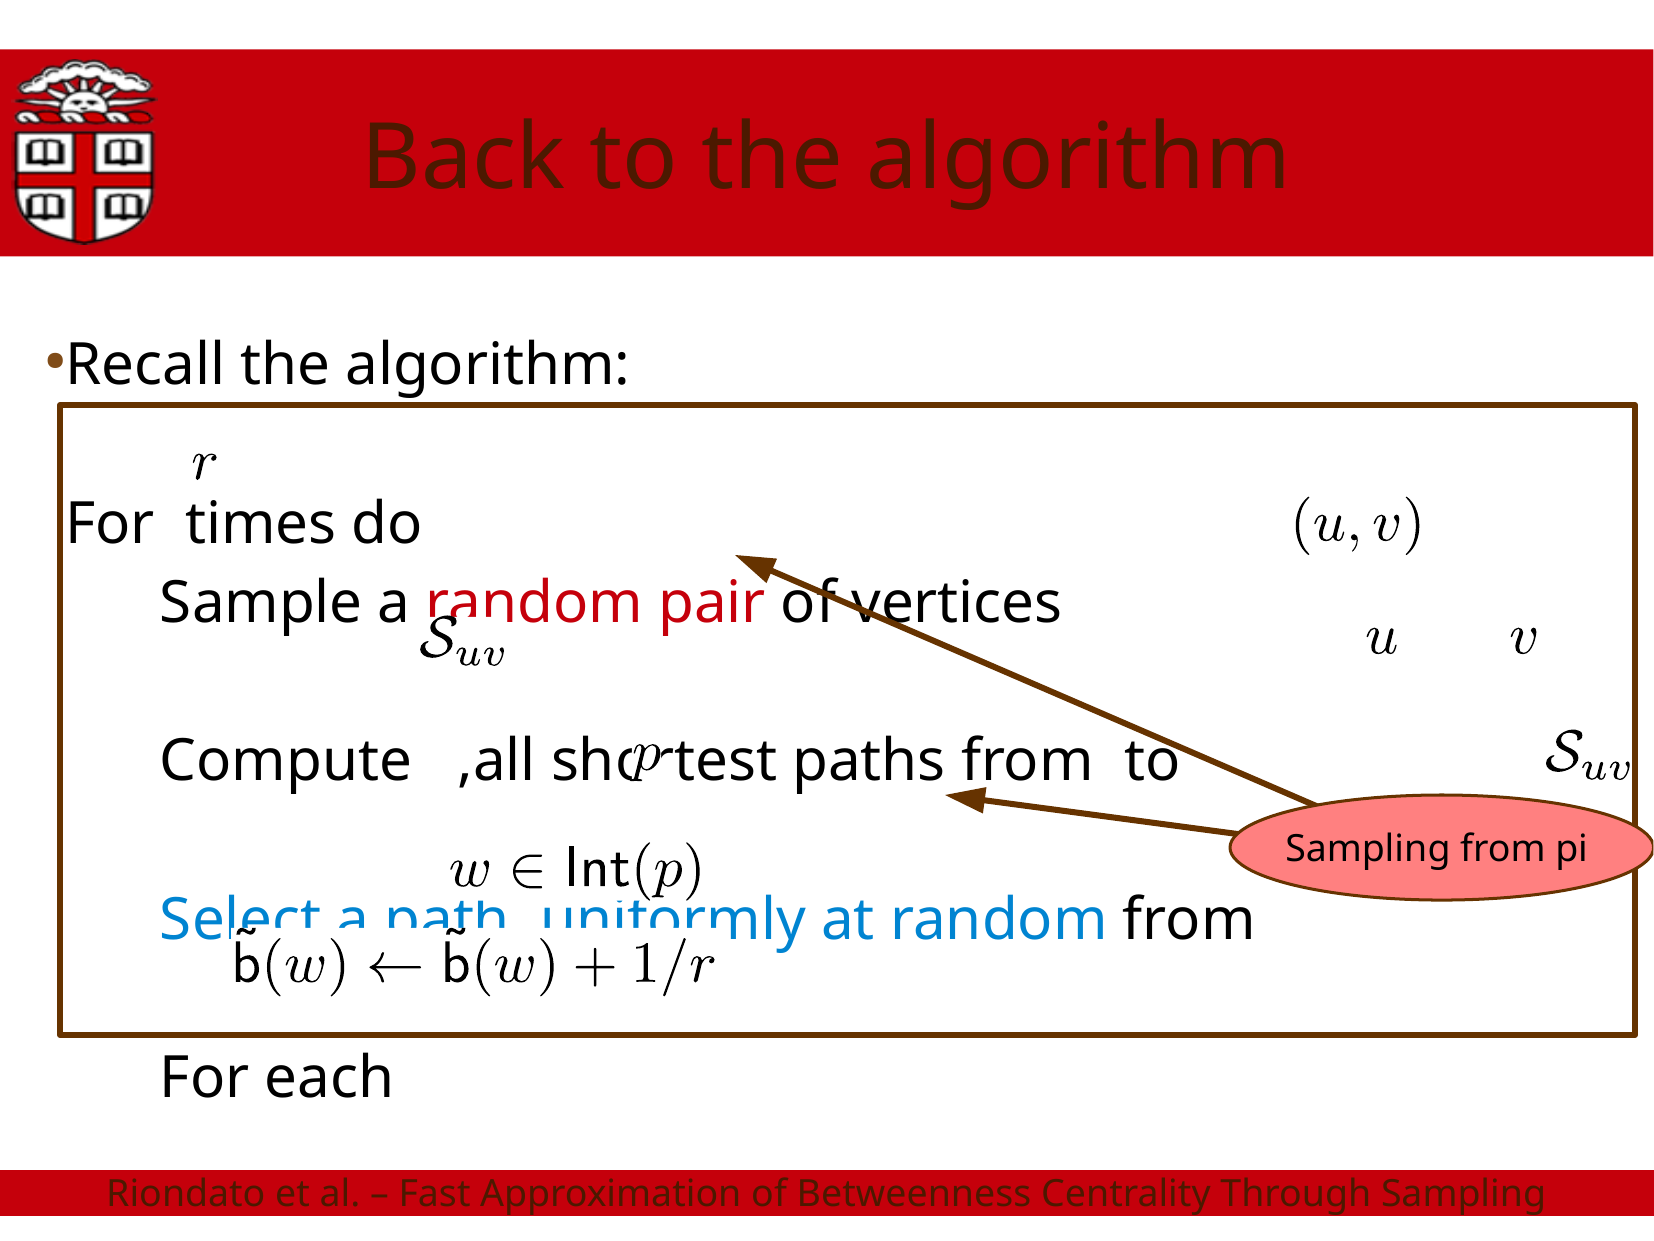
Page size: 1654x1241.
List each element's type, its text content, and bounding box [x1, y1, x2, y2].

title Back to the algorithm [0, 49, 1654, 257]
text_box [630, 744, 662, 782]
picture [11, 59, 158, 245]
text_box [1365, 627, 1399, 655]
text_box Sampling from pi [1230, 795, 1654, 901]
text_box Recall the algorithm: For times do Sample a random pair of vertices Compute ,all shortest paths from to Select a path uniformly at random from For each [63, 408, 1621, 971]
text_box [1545, 729, 1632, 781]
text_box [1509, 627, 1540, 655]
text_box Riondato et al. – Fast Approximation of Betweenness Centrality Through Sampling [0, 1170, 1654, 1216]
text_box Recall the algorithm: For times do Sample a random pair of vertices Compute ,all shortest paths from to Select a path uniformly at random from For each [30, 315, 1621, 971]
text_box [231, 927, 718, 997]
text_box [448, 842, 706, 901]
text_box [419, 615, 507, 666]
text_box [1290, 496, 1426, 556]
text_box [191, 453, 220, 481]
